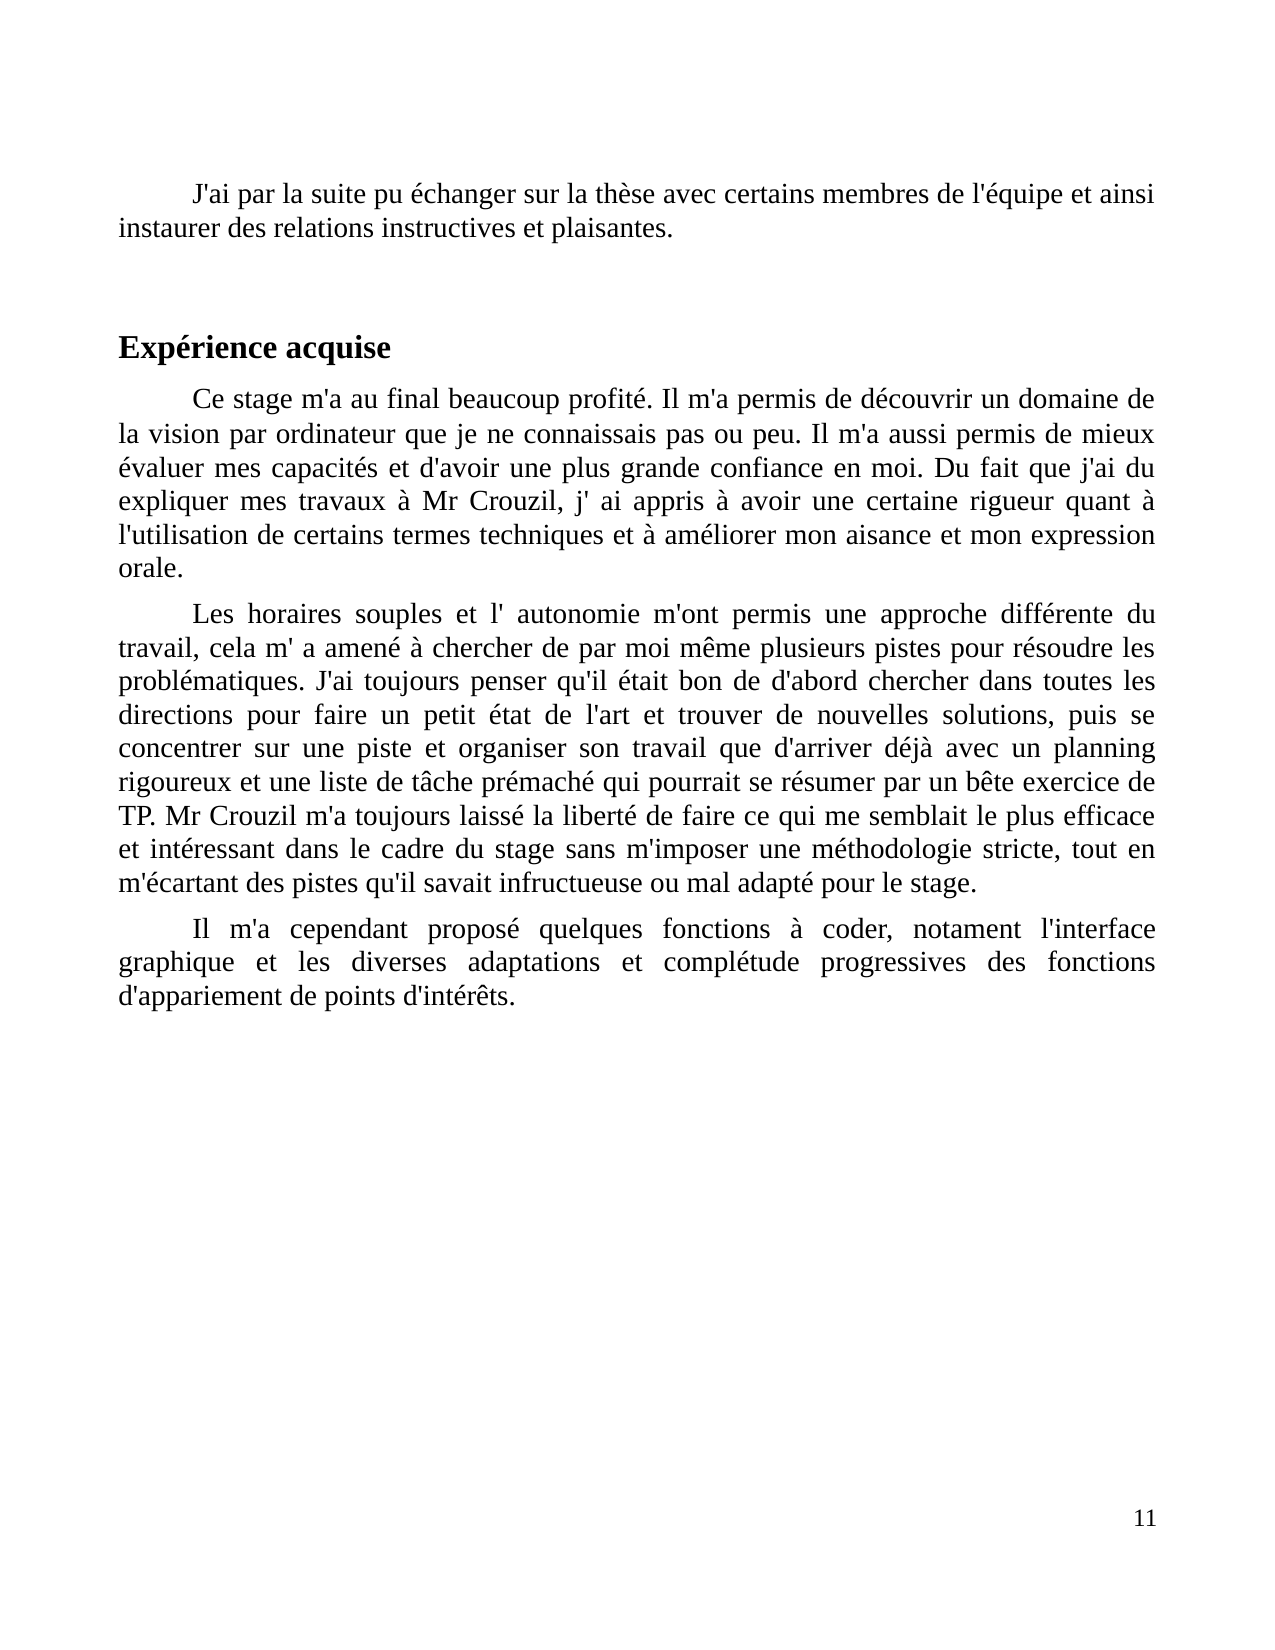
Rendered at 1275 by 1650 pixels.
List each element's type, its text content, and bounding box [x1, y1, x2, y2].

text Les horaires souples et l' autonomie m'ont permis une approche différente du travail, cela m' a amené à chercher de par moi même plusieurs pistes pour résoudre les problématiques. J'ai toujours penser qu'il était bon de d'abord chercher dans toutes les directions pour faire un petit état de l'art et trouver de nouvelles solutions, puis se concentrer sur une piste et organiser son travail que d'arriver déjà avec un planning rigoureux et une liste de tâche prémaché qui pourrait se résumer par un bête exercice de TP. Mr Crouzil m'a toujours laissé la liberté de faire ce qui me semblait le plus efficace et intéressant dans le cadre du stage sans m'imposer une méthodologie stricte, tout en m'écartant des pistes qu'il savait infructueuse ou mal adapté pour le stage. [118, 596, 1157, 898]
text J'ai par la suite pu échanger sur la thèse avec certains membres de l'équipe et ainsi instaurer des relations instructives et plaisantes. [118, 176, 1157, 243]
subtitle Expérience acquise [118, 327, 1157, 365]
text Il m'a cependant proposé quelques fonctions à coder, notament l'interface graphique et les diverses adaptations et complétude progressives des fonctions d'appariement de points d'intérêts. [118, 911, 1157, 1011]
text Ce stage m'a au final beaucoup profité. Il m'a permis de découvrir un domaine de la vision par ordinateur que je ne connaissais pas ou peu. Il m'a aussi permis de mieux évaluer mes capacités et d'avoir une plus grande confiance en moi. Du fait que j'ai du expliquer mes travaux à Mr Crouzil, j' ai appris à avoir une certaine rigueur quant à l'utilisation de certains termes techniques et à améliorer mon aisance et mon expression orale. [118, 378, 1157, 584]
